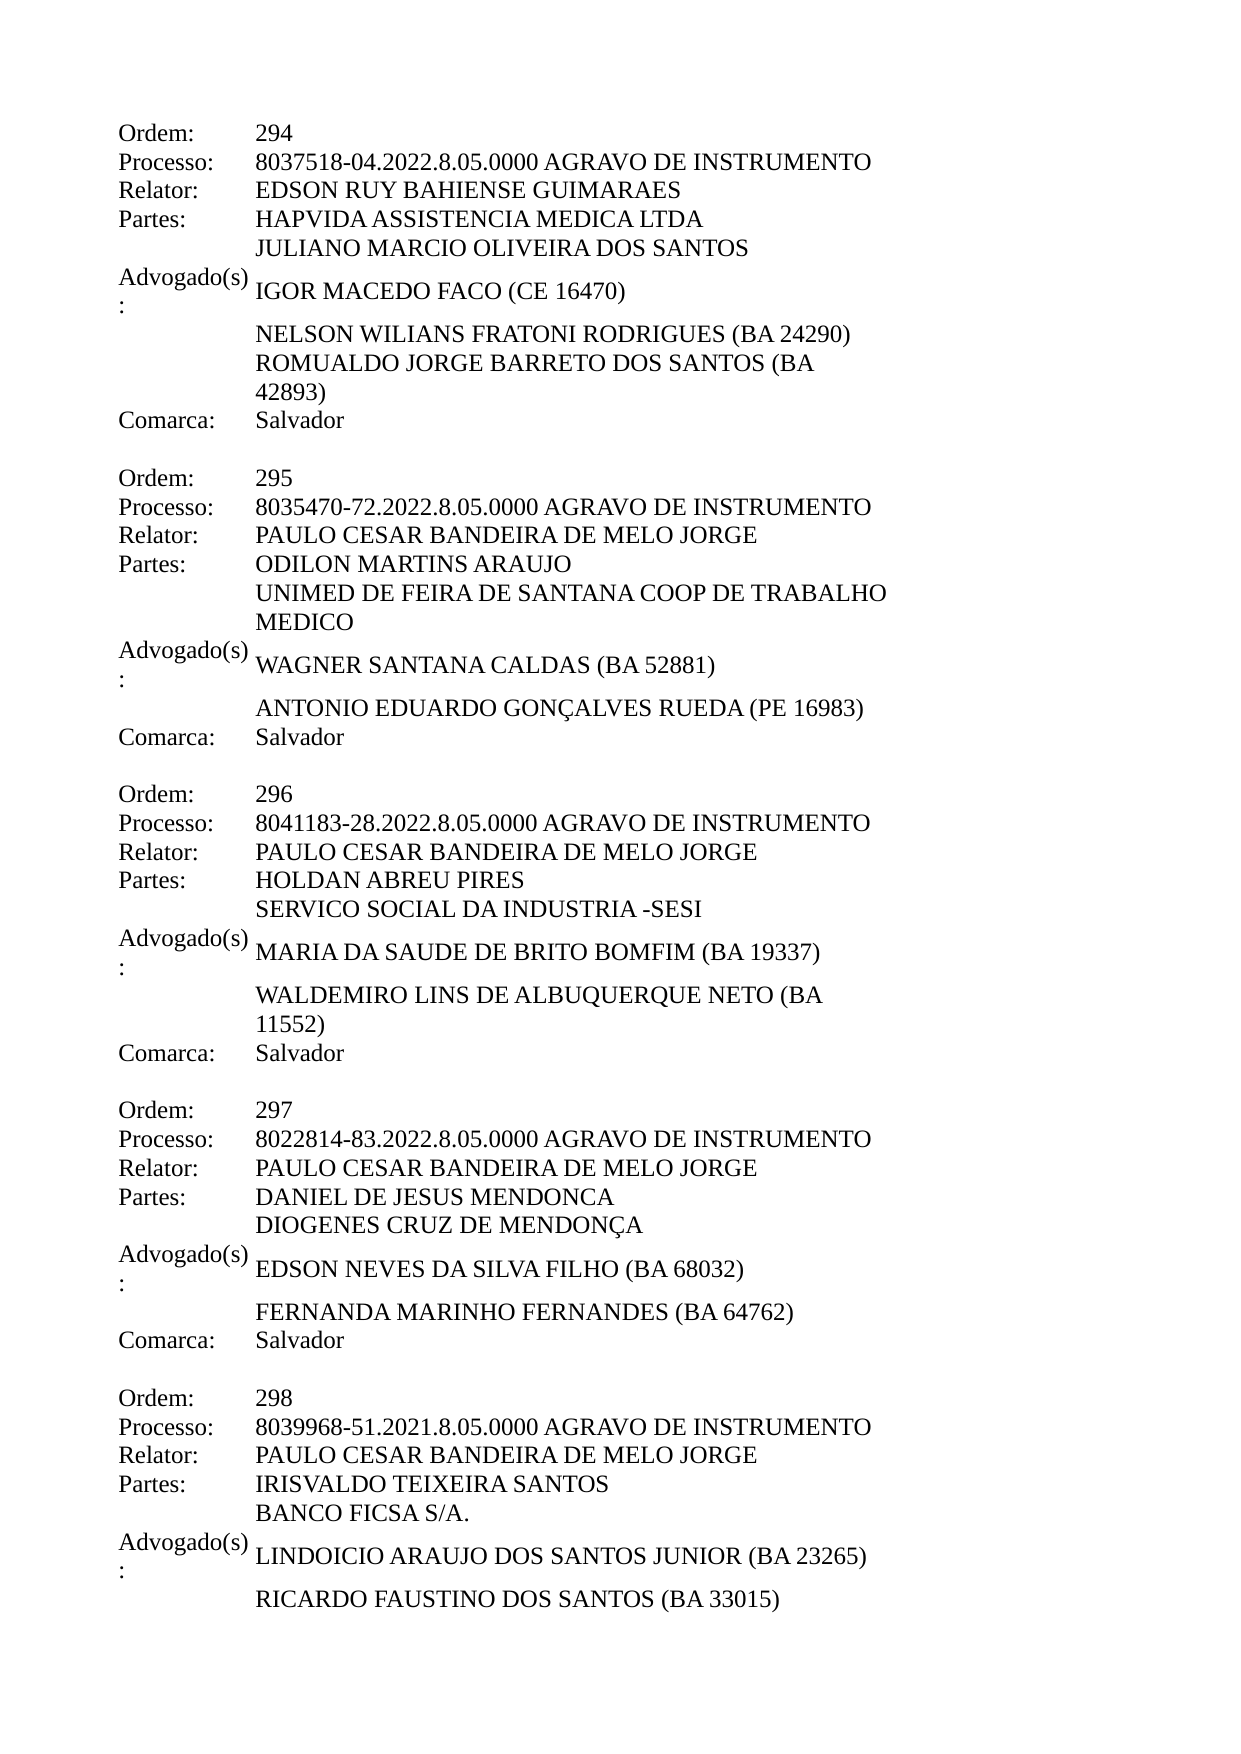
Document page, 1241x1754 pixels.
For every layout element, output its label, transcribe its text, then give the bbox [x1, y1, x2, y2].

table_cell UNIMED DE FEIRA DE SANTANA COOP DE TRABALHO MEDICO [255, 578, 989, 636]
table_cell [118, 233, 255, 262]
table_cell Processo: [118, 492, 255, 521]
table_cell PAULO CESAR BANDEIRA DE MELO JORGE [255, 837, 897, 866]
table_cell Partes: [118, 204, 255, 233]
table_cell IRISVALDO TEIXEIRA SANTOS [255, 1469, 944, 1498]
table_cell Salvador [255, 722, 989, 751]
table_cell LINDOICIO ARAUJO DOS SANTOS JUNIOR (BA 23265) [255, 1527, 944, 1584]
table_cell ROMUALDO JORGE BARRETO DOS SANTOS (BA 42893) [255, 348, 890, 406]
table_cell DIOGENES CRUZ DE MENDONÇA [255, 1211, 873, 1239]
table_cell HOLDAN ABREU PIRES [255, 866, 897, 894]
table_cell Processo: [118, 1124, 255, 1153]
table_header 297 [255, 1096, 873, 1124]
table_cell [118, 348, 255, 406]
table_cell 8022814-83.2022.8.05.0000 AGRAVO DE INSTRUMENTO [255, 1124, 873, 1153]
table_cell Comarca: [118, 722, 255, 751]
table_header 298 [255, 1383, 944, 1412]
table_cell Relator: [118, 1153, 255, 1182]
table_cell MARIA DA SAUDE DE BRITO BOMFIM (BA 19337) [255, 923, 897, 981]
table_cell Advogado(s): [118, 1527, 255, 1584]
table_cell Processo: [118, 1412, 255, 1441]
table_cell EDSON RUY BAHIENSE GUIMARAES [255, 176, 890, 204]
table_cell RICARDO FAUSTINO DOS SANTOS (BA 33015) [255, 1584, 944, 1613]
table_header Ordem: [118, 1096, 255, 1124]
table_cell [118, 1584, 255, 1613]
table_cell [118, 981, 255, 1038]
table_cell FERNANDA MARINHO FERNANDES (BA 64762) [255, 1297, 873, 1326]
table_cell Comarca: [118, 406, 255, 434]
table_cell Salvador [255, 406, 890, 434]
table_cell JULIANO MARCIO OLIVEIRA DOS SANTOS [255, 233, 890, 262]
table_header Ordem: [118, 1383, 255, 1412]
table_cell Processo: [118, 147, 255, 176]
table_cell SERVICO SOCIAL DA INDUSTRIA -SESI [255, 894, 897, 923]
table_cell EDSON NEVES DA SILVA FILHO (BA 68032) [255, 1239, 873, 1297]
table_cell Advogado(s): [118, 923, 255, 981]
table_cell WAGNER SANTANA CALDAS (BA 52881) [255, 636, 989, 693]
table_cell WALDEMIRO LINS DE ALBUQUERQUE NETO (BA 11552) [255, 981, 897, 1038]
table_header Ordem: [118, 118, 255, 147]
table_cell Salvador [255, 1038, 897, 1067]
table_header 294 [255, 118, 890, 147]
table_cell 8037518-04.2022.8.05.0000 AGRAVO DE INSTRUMENTO [255, 147, 890, 176]
table_cell [118, 894, 255, 923]
table_cell NELSON WILIANS FRATONI RODRIGUES (BA 24290) [255, 319, 890, 348]
table_cell PAULO CESAR BANDEIRA DE MELO JORGE [255, 1153, 873, 1182]
table_cell Partes: [118, 1469, 255, 1498]
table_cell Partes: [118, 1182, 255, 1211]
table_cell Salvador [255, 1326, 873, 1354]
table_cell IGOR MACEDO FACO (CE 16470) [255, 262, 890, 319]
table_cell Partes: [118, 549, 255, 578]
table_cell [118, 578, 255, 636]
table_cell [118, 1211, 255, 1239]
table_cell Relator: [118, 521, 255, 549]
table_header 296 [255, 779, 897, 808]
table_cell Comarca: [118, 1326, 255, 1354]
table_cell Relator: [118, 1441, 255, 1469]
table_cell [118, 319, 255, 348]
table_cell BANCO FICSA S/A. [255, 1498, 944, 1527]
table_cell 8039968-51.2021.8.05.0000 AGRAVO DE INSTRUMENTO [255, 1412, 944, 1441]
table_cell Processo: [118, 808, 255, 837]
table_header Ordem: [118, 779, 255, 808]
table_cell [118, 693, 255, 722]
table_cell ANTONIO EDUARDO GONÇALVES RUEDA (PE 16983) [255, 693, 989, 722]
table_cell DANIEL DE JESUS MENDONCA [255, 1182, 873, 1211]
table_cell PAULO CESAR BANDEIRA DE MELO JORGE [255, 1441, 944, 1469]
table_cell Relator: [118, 837, 255, 866]
table_cell Comarca: [118, 1038, 255, 1067]
table_cell PAULO CESAR BANDEIRA DE MELO JORGE [255, 521, 989, 549]
table_cell Partes: [118, 866, 255, 894]
table_cell [118, 1297, 255, 1326]
table_header 295 [255, 463, 989, 492]
table_cell ODILON MARTINS ARAUJO [255, 549, 989, 578]
table_cell HAPVIDA ASSISTENCIA MEDICA LTDA [255, 204, 890, 233]
table_cell Advogado(s): [118, 1239, 255, 1297]
table_cell 8041183-28.2022.8.05.0000 AGRAVO DE INSTRUMENTO [255, 808, 897, 837]
table_cell 8035470-72.2022.8.05.0000 AGRAVO DE INSTRUMENTO [255, 492, 989, 521]
table_header Ordem: [118, 463, 255, 492]
table_cell Advogado(s): [118, 636, 255, 693]
table_cell Relator: [118, 176, 255, 204]
table_cell [118, 1498, 255, 1527]
table_cell Advogado(s): [118, 262, 255, 319]
